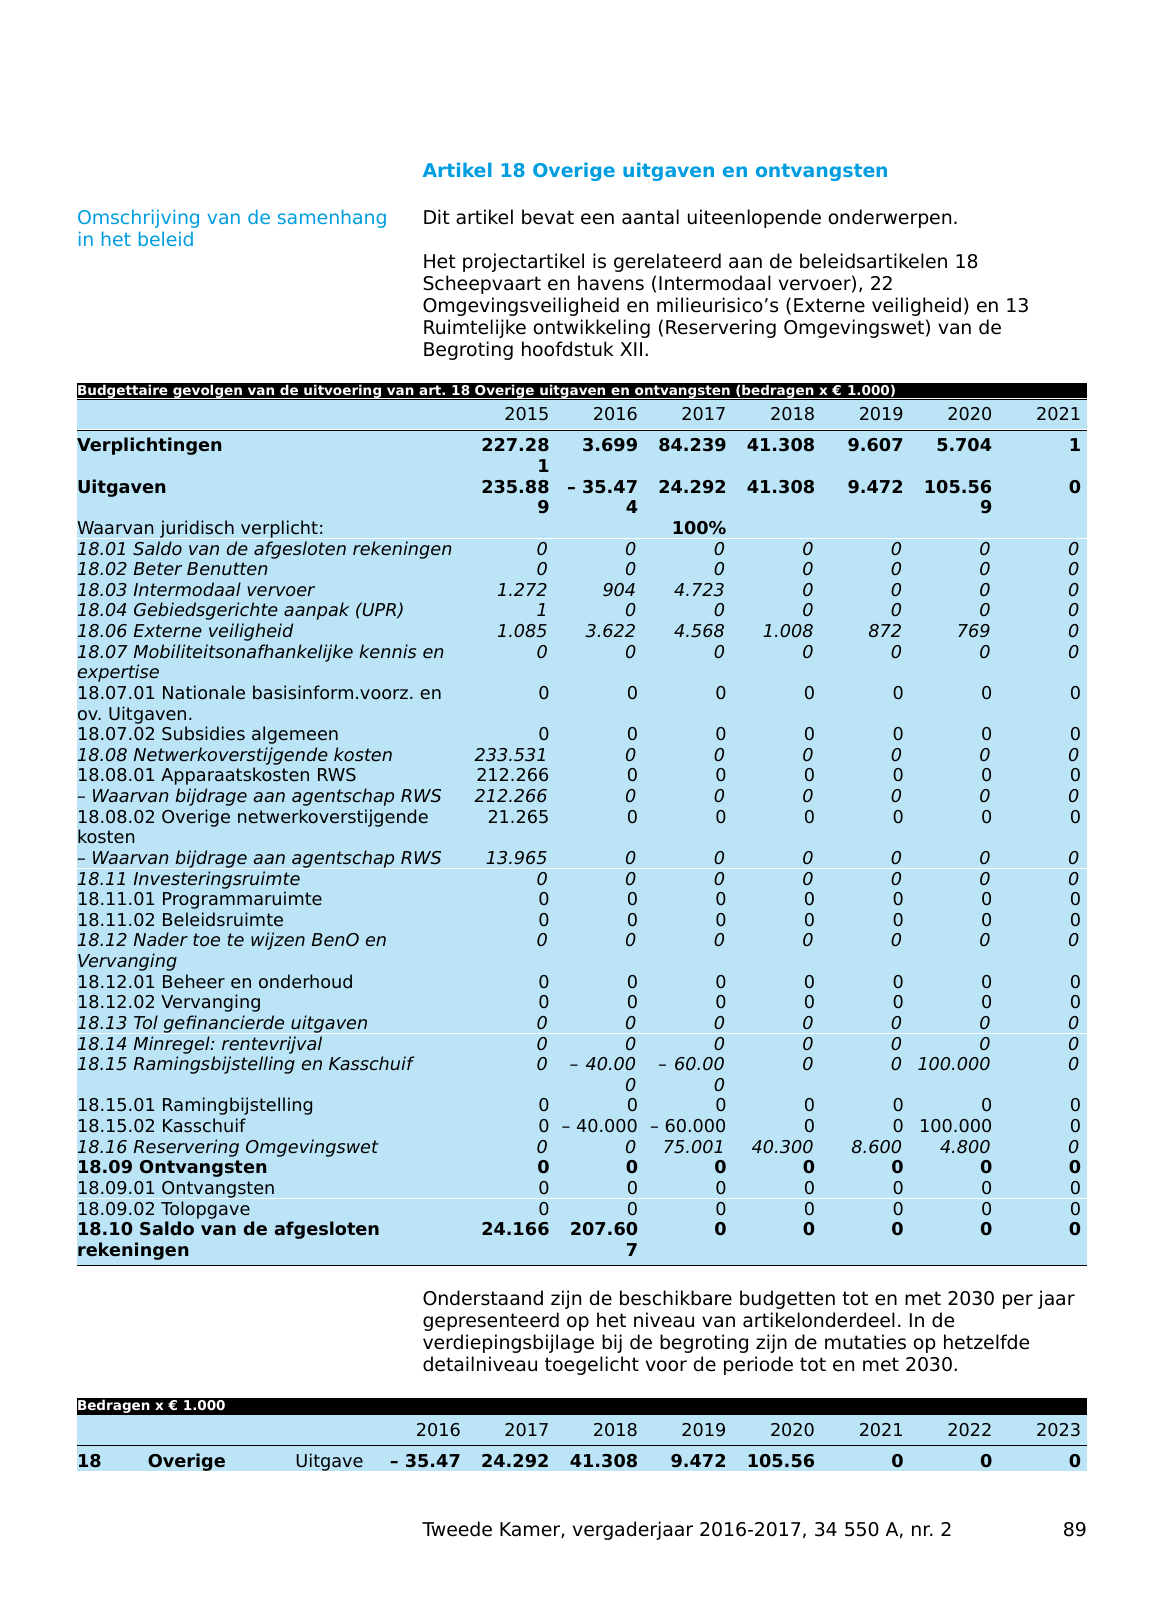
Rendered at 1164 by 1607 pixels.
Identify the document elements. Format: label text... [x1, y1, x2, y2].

table_cell 0 [821, 745, 909, 765]
table_cell 0 [555, 930, 644, 972]
table_cell 0 [644, 1157, 732, 1178]
table_cell 0 [732, 580, 821, 600]
table_cell 0 [909, 910, 998, 930]
table_cell 0 [644, 539, 732, 559]
table_cell 18.12 Nader toe te wijzen BenO en Vervanging [77, 930, 466, 972]
table_cell 18.07.01 Nationale basisinform.voorz. en ov. Uitgaven. [77, 683, 466, 724]
table_header Budgettaire gevolgen van de uitvoering van art. 18 Overige uitgaven en ontvangsten (bedragen x € 1.000) [77, 383, 1087, 398]
table_cell 0 [644, 1219, 732, 1265]
table_cell 18.13 Tol gefinancierde uitgaven [77, 1013, 466, 1033]
table_cell 207.607 [555, 1219, 644, 1265]
table_cell 0 [732, 1116, 821, 1137]
table_cell 0 [555, 1137, 644, 1157]
table_cell 5.704 [909, 431, 998, 477]
table_cell 0 [909, 992, 998, 1013]
table_cell 0 [466, 1095, 555, 1116]
table_cell 0 [466, 1013, 555, 1033]
table_cell 0 [998, 1116, 1087, 1137]
table_cell 21.265 [466, 807, 555, 848]
table_cell 0 [909, 765, 998, 786]
table_cell 0 [555, 600, 644, 621]
table_cell 0 [555, 786, 644, 807]
text Dit artikel bevat een aantal uiteenlopende onderwerpen. [422, 207, 1087, 229]
table_cell 0 [644, 642, 732, 683]
table_cell 0 [644, 1199, 732, 1219]
table_cell 0 [555, 848, 644, 868]
table_cell 0 [998, 972, 1087, 992]
table_cell – Waarvan bijdrage aan agentschap RWS [77, 786, 466, 807]
table_cell 0 [732, 1034, 821, 1054]
table_cell 0 [466, 910, 555, 930]
subtitle Artikel 18 Overige uitgaven en ontvangsten [422, 160, 1087, 182]
table_cell 0 [909, 1095, 998, 1116]
table_cell 0 [555, 1178, 644, 1198]
table_cell 0 [909, 683, 998, 724]
table_cell 2017 [644, 400, 732, 429]
table_cell 0 [644, 745, 732, 765]
table_cell 84.239 [644, 431, 732, 477]
table_cell – Waarvan bijdrage aan agentschap RWS [77, 848, 466, 868]
table_cell 0 [821, 724, 909, 745]
table_cell 3.699 [555, 431, 644, 477]
table_cell 0 [821, 992, 909, 1013]
table_cell 0 [909, 745, 998, 765]
table_cell – 60.000 [644, 1116, 732, 1137]
table_cell 0 [732, 786, 821, 807]
table_cell 0 [555, 724, 644, 745]
table_cell 0 [732, 642, 821, 683]
text Omschrijving van de samenhang in het beleid [77, 207, 399, 251]
table_cell 0 [555, 642, 644, 683]
text Onderstaand zijn de beschikbare budgetten tot en met 2030 per jaar gepresenteerd op het niveau van artikelonderdeel. In de verdiepingsbijlage bij de begroting zijn de mutaties op hetzelfde detailniveau toegelicht voor de periode tot en met 2030. [422, 1288, 1087, 1376]
table_cell 0 [732, 724, 821, 745]
table_cell 0 [821, 1446, 909, 1471]
table_cell 0 [732, 889, 821, 910]
table_cell [909, 518, 998, 538]
table_cell 18.11 Investeringsruimte [77, 869, 466, 889]
table_cell 872 [821, 621, 909, 642]
table_cell 1 [998, 431, 1087, 477]
table_cell 2018 [732, 400, 821, 429]
table_cell 0 [998, 910, 1087, 930]
table_cell 0 [998, 1054, 1087, 1095]
table_cell 0 [644, 992, 732, 1013]
table_cell 0 [909, 807, 998, 848]
table_cell 0 [909, 848, 998, 868]
table_cell 0 [732, 1095, 821, 1116]
table_cell 18.15.02 Kasschuif [77, 1116, 466, 1137]
table_cell 0 [998, 621, 1087, 642]
table_cell 0 [821, 600, 909, 621]
table_cell [821, 518, 909, 538]
table_cell 0 [998, 1095, 1087, 1116]
table_cell 0 [732, 807, 821, 848]
table_cell 0 [909, 930, 998, 972]
table_cell 18.08 Netwerkoverstijgende kosten [77, 745, 466, 765]
table_cell 2020 [909, 400, 998, 429]
table_cell 0 [998, 580, 1087, 600]
table_cell 0 [644, 972, 732, 992]
table_cell 0 [821, 910, 909, 930]
table_cell 0 [732, 765, 821, 786]
table_cell 13.965 [466, 848, 555, 868]
table_cell Overige [142, 1446, 289, 1471]
table_cell 9.472 [644, 1446, 732, 1471]
table_cell 0 [821, 1157, 909, 1178]
table_cell [77, 1415, 289, 1445]
table_cell 0 [821, 869, 909, 889]
table_cell 0 [998, 1199, 1087, 1219]
table_cell 0 [555, 869, 644, 889]
table_cell 0 [466, 724, 555, 745]
table_cell 0 [644, 1034, 732, 1054]
table_cell 0 [732, 600, 821, 621]
table_cell 18.15.01 Ramingbijstelling [77, 1095, 466, 1116]
table_cell 2020 [732, 1415, 821, 1445]
table_cell 24.292 [466, 1446, 555, 1471]
table_cell 0 [909, 869, 998, 889]
table_cell 0 [998, 869, 1087, 889]
table_cell 0 [644, 889, 732, 910]
table_cell 0 [821, 642, 909, 683]
table_cell 0 [555, 807, 644, 848]
table_cell 2021 [821, 1415, 909, 1445]
table_cell 0 [821, 972, 909, 992]
table_cell 0 [644, 848, 732, 868]
table_cell 18.03 Intermodaal vervoer [77, 580, 466, 600]
table_cell 0 [909, 889, 998, 910]
table_cell 0 [909, 539, 998, 559]
table_cell 2016 [555, 400, 644, 429]
table_cell 0 [644, 869, 732, 889]
table_cell 0 [998, 477, 1087, 518]
table_cell 0 [909, 1013, 998, 1033]
table_cell 0 [466, 539, 555, 559]
table_cell 9.472 [821, 477, 909, 518]
table_cell 41.308 [555, 1446, 644, 1471]
table_cell 24.166 [466, 1219, 555, 1265]
table_cell 0 [555, 1095, 644, 1116]
table_cell 0 [909, 600, 998, 621]
table_cell – 40.000 [555, 1054, 644, 1095]
table_cell 0 [909, 1219, 998, 1265]
table_cell 0 [998, 724, 1087, 745]
table_cell 2017 [466, 1415, 555, 1445]
table_cell 0 [732, 848, 821, 868]
table_cell 0 [909, 724, 998, 745]
table_cell 0 [555, 1199, 644, 1219]
table_cell 0 [998, 889, 1087, 910]
table_cell 0 [555, 683, 644, 724]
table_cell 18 [77, 1446, 142, 1471]
table_cell 0 [998, 848, 1087, 868]
table_cell 0 [644, 1013, 732, 1033]
table_cell 0 [821, 848, 909, 868]
table_cell 18.08.02 Overige netwerkoverstijgende kosten [77, 807, 466, 848]
table_cell [732, 518, 821, 538]
table_cell 0 [555, 992, 644, 1013]
table_cell 0 [644, 724, 732, 745]
table_cell 0 [998, 642, 1087, 683]
table_cell 0 [998, 992, 1087, 1013]
table_cell 0 [466, 1157, 555, 1178]
table_cell 0 [644, 559, 732, 580]
table_cell 0 [998, 930, 1087, 972]
table_cell 0 [644, 1095, 732, 1116]
table_cell 0 [732, 1219, 821, 1265]
table_cell 0 [732, 539, 821, 559]
table_cell 105.569 [909, 477, 998, 518]
table_cell 0 [909, 580, 998, 600]
table_cell 0 [821, 1095, 909, 1116]
table_cell 0 [555, 745, 644, 765]
table_cell Verplichtingen [77, 431, 466, 477]
table_cell 0 [998, 1157, 1087, 1178]
table_cell 75.001 [644, 1137, 732, 1157]
table_cell 2019 [644, 1415, 732, 1445]
table_cell 1.085 [466, 621, 555, 642]
table_cell 2016 [378, 1415, 466, 1445]
table_cell 0 [998, 786, 1087, 807]
table_cell 2019 [821, 400, 909, 429]
table_cell 904 [555, 580, 644, 600]
table_cell 0 [466, 1137, 555, 1157]
table_cell 0 [998, 600, 1087, 621]
table_cell 0 [909, 642, 998, 683]
table_cell 18.07.02 Subsidies algemeen [77, 724, 466, 745]
table_cell Uitgaven [77, 477, 466, 518]
table_cell 0 [998, 765, 1087, 786]
table_cell 0 [821, 1178, 909, 1198]
table_cell 100.000 [909, 1116, 998, 1137]
table_cell 18.06 Externe veiligheid [77, 621, 466, 642]
table_cell 0 [909, 972, 998, 992]
table_cell 0 [644, 786, 732, 807]
table_cell 0 [466, 869, 555, 889]
table_cell 212.266 [466, 786, 555, 807]
table_cell 4.723 [644, 580, 732, 600]
table_cell 18.08.01 Apparaatskosten RWS [77, 765, 466, 786]
table_cell 0 [732, 992, 821, 1013]
table_cell 0 [909, 1034, 998, 1054]
table_cell 41.308 [732, 477, 821, 518]
table_cell 0 [466, 1034, 555, 1054]
table_cell 0 [821, 930, 909, 972]
table_cell Uitgave [289, 1446, 378, 1471]
table_cell 0 [732, 1157, 821, 1178]
table_cell 18.01 Saldo van de afgesloten rekeningen [77, 539, 466, 559]
table_cell 0 [555, 1157, 644, 1178]
table_header Bedragen x € 1.000 [77, 1398, 1087, 1414]
table_cell 40.300 [732, 1137, 821, 1157]
table_cell 0 [466, 683, 555, 724]
table_cell 18.12.01 Beheer en onderhoud [77, 972, 466, 992]
table_cell 0 [909, 786, 998, 807]
table_cell 0 [466, 992, 555, 1013]
table_cell 0 [998, 807, 1087, 848]
table_cell 18.16 Reservering Omgevingswet [77, 1137, 466, 1157]
table_cell 0 [821, 1034, 909, 1054]
table_cell 0 [821, 580, 909, 600]
table_cell Waarvan juridisch verplicht: [77, 518, 466, 538]
table_cell 0 [998, 1013, 1087, 1033]
table_cell 0 [732, 1013, 821, 1033]
table_cell 0 [998, 1178, 1087, 1198]
table_cell 0 [998, 745, 1087, 765]
table_cell 18.09.01 Ontvangsten [77, 1178, 466, 1198]
table_cell 0 [555, 1034, 644, 1054]
table_cell 0 [998, 559, 1087, 580]
table_cell 0 [555, 910, 644, 930]
table_cell 0 [732, 1054, 821, 1095]
table_cell 0 [555, 765, 644, 786]
table_cell 8.600 [821, 1137, 909, 1157]
table_cell 0 [909, 1199, 998, 1219]
table_cell 0 [821, 807, 909, 848]
table_cell 0 [998, 1446, 1087, 1471]
table_cell 0 [732, 869, 821, 889]
table_cell 4.568 [644, 621, 732, 642]
table_cell 0 [555, 889, 644, 910]
table_cell 0 [732, 683, 821, 724]
table_cell 0 [909, 1446, 998, 1471]
table_cell 1.008 [732, 621, 821, 642]
table_cell 0 [909, 1178, 998, 1198]
table_cell 0 [732, 1178, 821, 1198]
table_cell 18.12.02 Vervanging [77, 992, 466, 1013]
table_cell 0 [555, 559, 644, 580]
table_cell 18.09.02 Tolopgave [77, 1199, 466, 1219]
table_cell 105.56 [732, 1446, 821, 1471]
table_cell 4.800 [909, 1137, 998, 1157]
table_cell 0 [909, 559, 998, 580]
table_cell 3.622 [555, 621, 644, 642]
table_cell [555, 518, 644, 538]
table_cell 0 [998, 683, 1087, 724]
table_cell 212.266 [466, 765, 555, 786]
table_cell 227.281 [466, 431, 555, 477]
table_cell 0 [644, 683, 732, 724]
table_cell 0 [821, 1116, 909, 1137]
table_cell 2023 [998, 1415, 1087, 1445]
table_cell 769 [909, 621, 998, 642]
table_cell 0 [466, 1178, 555, 1198]
table_cell 0 [821, 765, 909, 786]
table_cell 18.11.02 Beleidsruimte [77, 910, 466, 930]
table_cell 18.09 Ontvangsten [77, 1157, 466, 1178]
table_cell 18.02 Beter Benutten [77, 559, 466, 580]
table_cell 9.607 [821, 431, 909, 477]
table_cell 0 [909, 1157, 998, 1178]
table_cell – 40.000 [555, 1116, 644, 1137]
table_cell 1.272 [466, 580, 555, 600]
table_cell 0 [466, 972, 555, 992]
table_cell 0 [644, 765, 732, 786]
table_cell 0 [466, 1116, 555, 1137]
table_cell 2022 [909, 1415, 998, 1445]
table_cell – 35.47 [378, 1446, 466, 1471]
table_cell 0 [998, 539, 1087, 559]
table_cell 41.308 [732, 431, 821, 477]
table_cell 18.10 Saldo van de afgesloten rekeningen [77, 1219, 466, 1265]
table_cell – 35.474 [555, 477, 644, 518]
table_cell 0 [644, 807, 732, 848]
text Het projectartikel is gerelateerd aan de beleidsartikelen 18 Scheepvaart en havens (Intermodaal vervoer), 22 Omgevingsveiligheid en milieurisico’s (Externe veiligheid) en 13 Ruimtelijke ontwikkeling (Reservering Omgevingswet) van de Begroting hoofdstuk XII. [422, 251, 1087, 361]
table_cell 0 [821, 889, 909, 910]
table_cell 2021 [998, 400, 1087, 429]
table_cell 0 [732, 910, 821, 930]
table_cell 0 [555, 1013, 644, 1033]
table_cell 0 [821, 683, 909, 724]
table_cell 0 [644, 910, 732, 930]
table_cell 0 [644, 930, 732, 972]
table_cell 2018 [555, 1415, 644, 1445]
table_cell 18.15 Ramingsbijstelling en Kasschuif [77, 1054, 466, 1095]
table_cell 18.11.01 Programmaruimte [77, 889, 466, 910]
table_cell 235.889 [466, 477, 555, 518]
table_cell 18.04 Gebiedsgerichte aanpak (UPR) [77, 600, 466, 621]
table_cell 0 [821, 1054, 909, 1095]
table_cell 0 [555, 972, 644, 992]
table_cell 0 [466, 559, 555, 580]
table_cell 0 [821, 1199, 909, 1219]
table_cell 0 [555, 539, 644, 559]
table_cell 0 [644, 1178, 732, 1198]
table_cell 0 [732, 745, 821, 765]
table_cell 0 [821, 559, 909, 580]
table_cell – 60.000 [644, 1054, 732, 1095]
table_cell 0 [998, 1034, 1087, 1054]
table_cell 0 [821, 786, 909, 807]
table_cell [998, 518, 1087, 538]
table_cell 18.07 Mobiliteitsonafhankelijke kennis en expertise [77, 642, 466, 683]
table_cell 2015 [466, 400, 555, 429]
table_cell 0 [466, 889, 555, 910]
table_cell 0 [732, 972, 821, 992]
table_cell [77, 400, 466, 429]
table_cell 0 [998, 1137, 1087, 1157]
table_cell 0 [732, 1199, 821, 1219]
table_cell 0 [466, 1199, 555, 1219]
table_cell [466, 518, 555, 538]
table_cell 0 [732, 559, 821, 580]
table_cell 18.14 Minregel: rentevrijval [77, 1034, 466, 1054]
table_cell 0 [821, 1013, 909, 1033]
table_cell 0 [644, 600, 732, 621]
table_cell [289, 1415, 378, 1445]
table_cell 0 [821, 1219, 909, 1265]
table_cell 233.531 [466, 745, 555, 765]
table_cell 24.292 [644, 477, 732, 518]
table_cell 100% [644, 518, 732, 538]
table_cell 0 [998, 1219, 1087, 1265]
table_cell 100.000 [909, 1054, 998, 1095]
table_cell 0 [466, 930, 555, 972]
table_cell 1 [466, 600, 555, 621]
table_cell 0 [466, 642, 555, 683]
table_cell 0 [732, 930, 821, 972]
table_cell 0 [821, 539, 909, 559]
table_cell 0 [466, 1054, 555, 1095]
